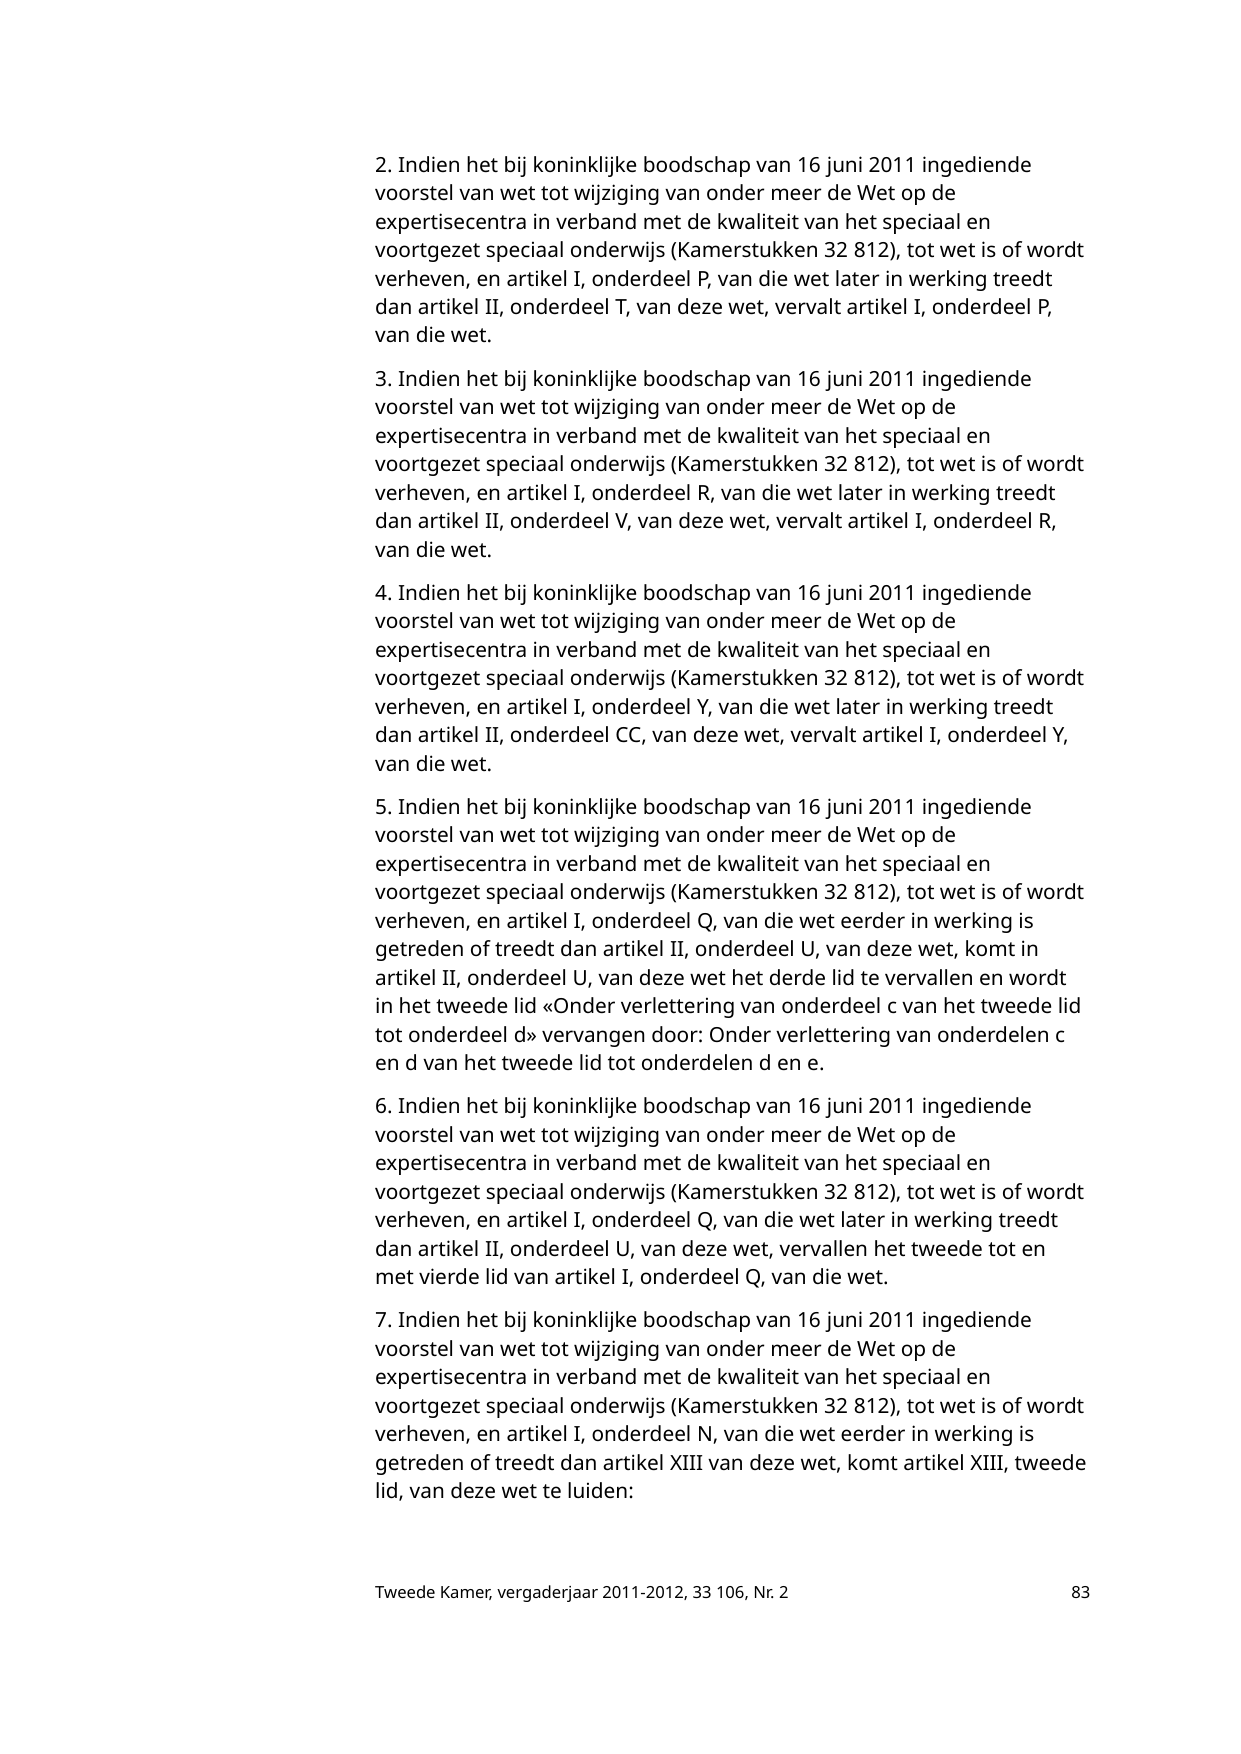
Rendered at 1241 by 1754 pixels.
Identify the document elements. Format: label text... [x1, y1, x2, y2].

text 2. Indien het bij koninklijke boodschap van 16 juni 2011 ingediende voorstel van wet tot wijziging van onder meer de Wet op de expertisecentra in verband met de kwaliteit van het speciaal en voortgezet speciaal onderwijs (Kamerstukken 32 812), tot wet is of wordt verheven, en artikel I, onderdeel P, van die wet later in werking treedt dan artikel II, onderdeel T, van deze wet, vervalt artikel I, onderdeel P, van die wet. [375, 150, 1090, 349]
text 3. Indien het bij koninklijke boodschap van 16 juni 2011 ingediende voorstel van wet tot wijziging van onder meer de Wet op de expertisecentra in verband met de kwaliteit van het speciaal en voortgezet speciaal onderwijs (Kamerstukken 32 812), tot wet is of wordt verheven, en artikel I, onderdeel R, van die wet later in werking treedt dan artikel II, onderdeel V, van deze wet, vervalt artikel I, onderdeel R, van die wet. [375, 364, 1090, 563]
text 7. Indien het bij koninklijke boodschap van 16 juni 2011 ingediende voorstel van wet tot wijziging van onder meer de Wet op de expertisecentra in verband met de kwaliteit van het speciaal en voortgezet speciaal onderwijs (Kamerstukken 32 812), tot wet is of wordt verheven, en artikel I, onderdeel N, van die wet eerder in werking is getreden of treedt dan artikel XIII van deze wet, komt artikel XIII, tweede lid, van deze wet te luiden: [375, 1306, 1090, 1505]
text 6. Indien het bij koninklijke boodschap van 16 juni 2011 ingediende voorstel van wet tot wijziging van onder meer de Wet op de expertisecentra in verband met de kwaliteit van het speciaal en voortgezet speciaal onderwijs (Kamerstukken 32 812), tot wet is of wordt verheven, en artikel I, onderdeel Q, van die wet later in werking treedt dan artikel II, onderdeel U, van deze wet, vervallen het tweede tot en met vierde lid van artikel I, onderdeel Q, van die wet. [375, 1092, 1090, 1291]
text 4. Indien het bij koninklijke boodschap van 16 juni 2011 ingediende voorstel van wet tot wijziging van onder meer de Wet op de expertisecentra in verband met de kwaliteit van het speciaal en voortgezet speciaal onderwijs (Kamerstukken 32 812), tot wet is of wordt verheven, en artikel I, onderdeel Y, van die wet later in werking treedt dan artikel II, onderdeel CC, van deze wet, vervalt artikel I, onderdeel Y, van die wet. [375, 578, 1090, 777]
text 5. Indien het bij koninklijke boodschap van 16 juni 2011 ingediende voorstel van wet tot wijziging van onder meer de Wet op de expertisecentra in verband met de kwaliteit van het speciaal en voortgezet speciaal onderwijs (Kamerstukken 32 812), tot wet is of wordt verheven, en artikel I, onderdeel Q, van die wet eerder in werking is getreden of treedt dan artikel II, onderdeel U, van deze wet, komt in artikel II, onderdeel U, van deze wet het derde lid te vervallen en wordt in het tweede lid «Onder verlettering van onderdeel c van het tweede lid tot onderdeel d» vervangen door: Onder verlettering van onderdelen c en d van het tweede lid tot onderdelen d en e. [375, 792, 1090, 1077]
